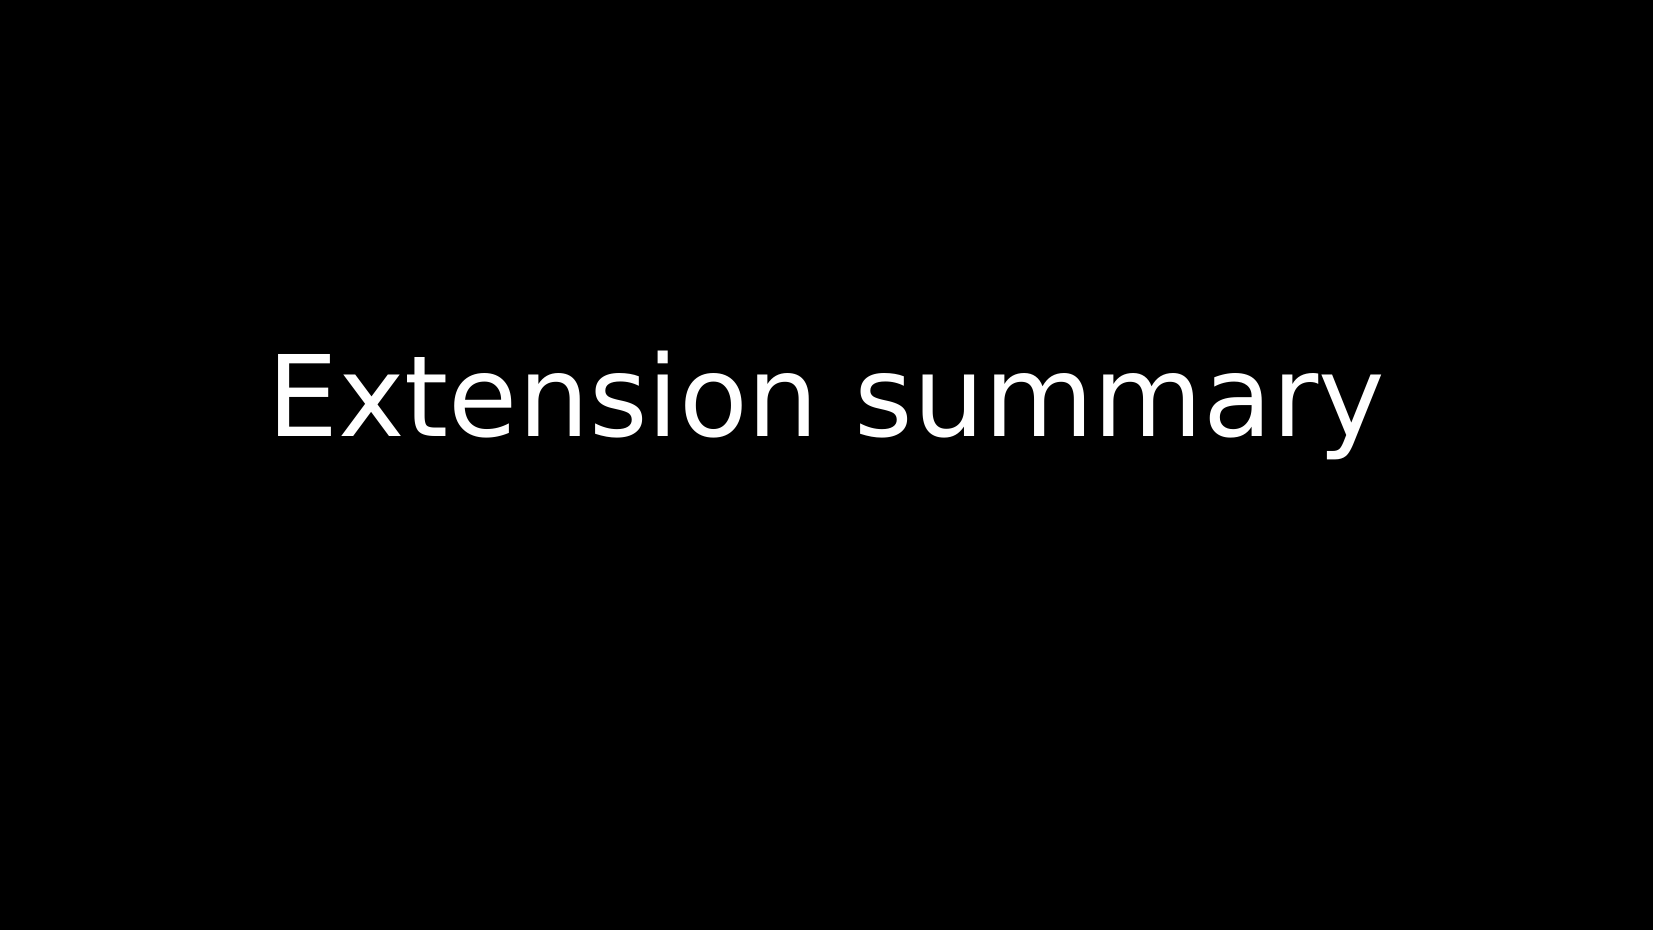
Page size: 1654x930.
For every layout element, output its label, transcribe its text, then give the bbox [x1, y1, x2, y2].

subtitle Extension summary [82, 37, 1571, 757]
